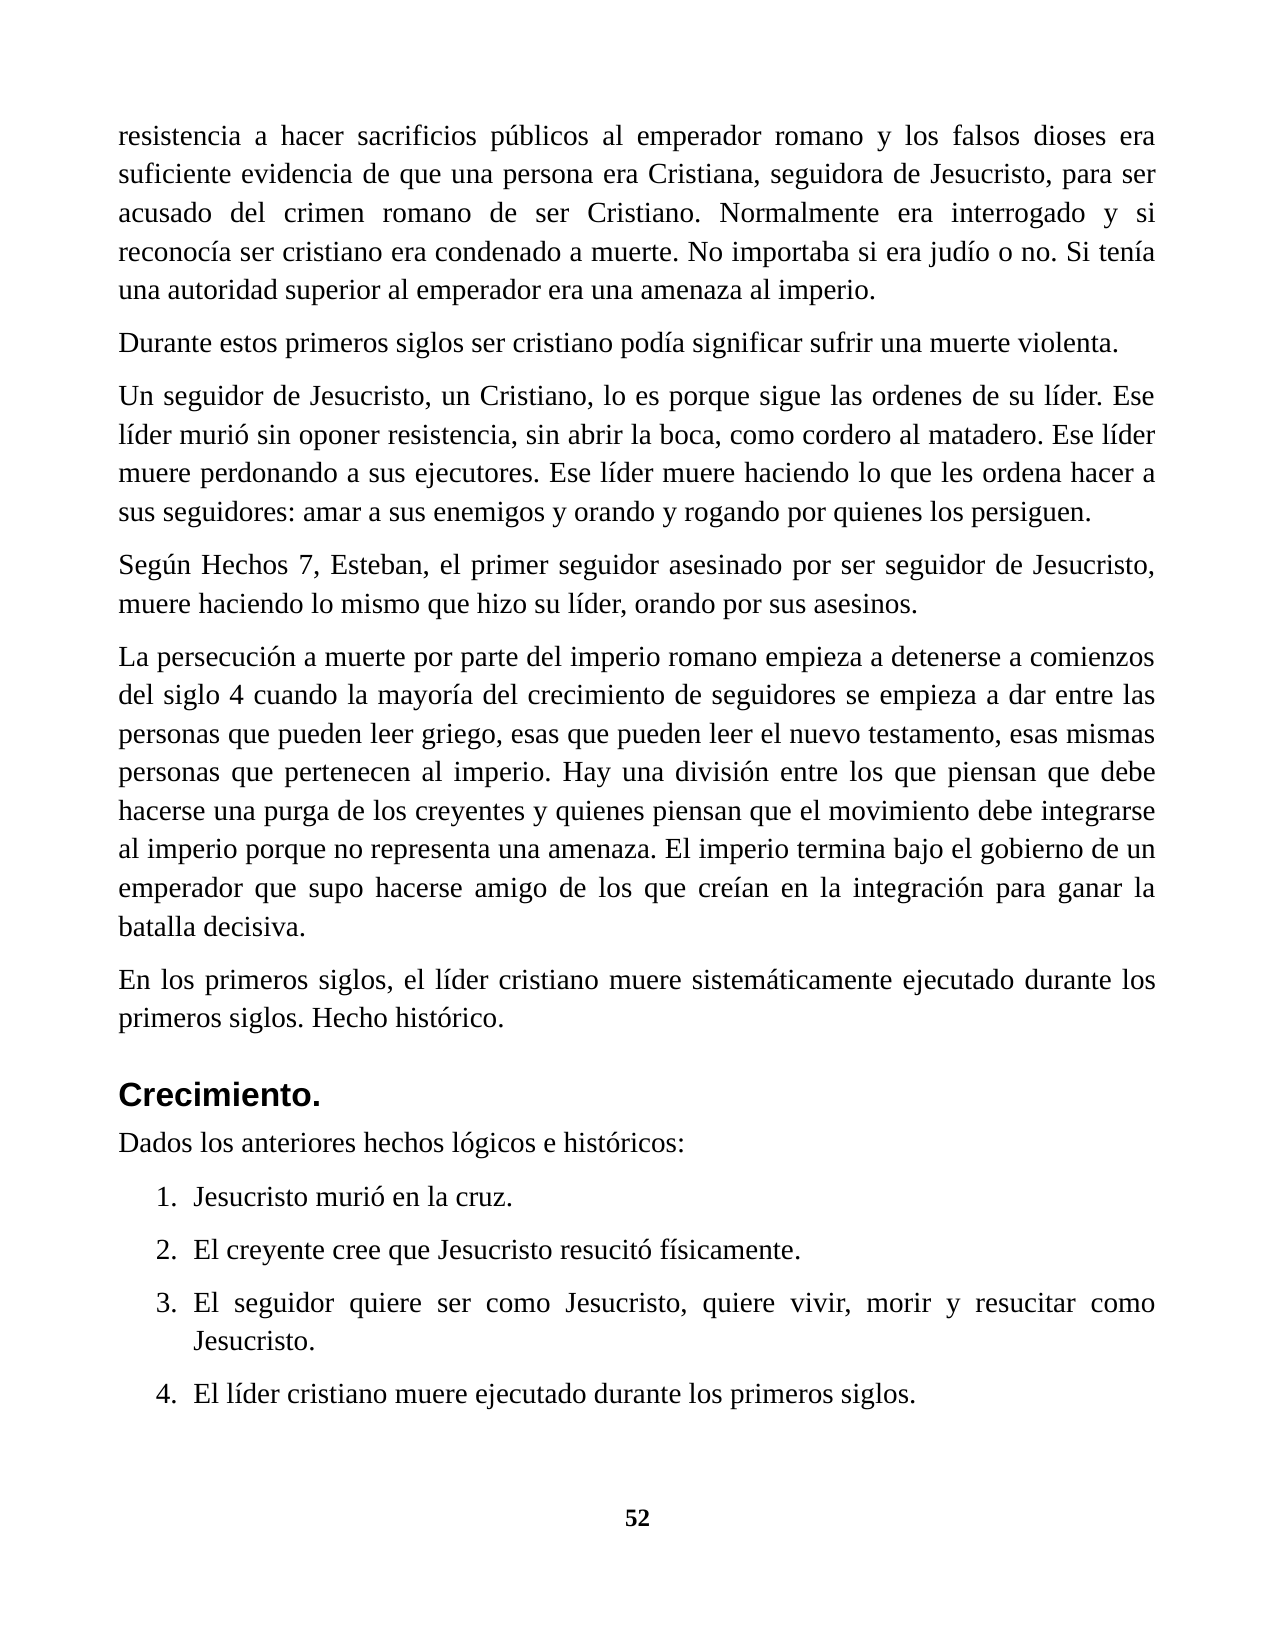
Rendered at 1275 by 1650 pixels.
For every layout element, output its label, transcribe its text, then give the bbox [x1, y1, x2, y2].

text En los primeros siglos, el líder cristiano muere sistemáticamente ejecutado durante los primeros siglos. Hecho histórico. [118, 962, 1157, 1034]
text Durante estos primeros siglos ser cristiano podía significar sufrir una muerte violenta. [118, 325, 1157, 359]
list El seguidor quiere ser como Jesucristo, quiere vivir, morir y resucitar como Jesucristo. [156, 1285, 1157, 1357]
list El líder cristiano muere ejecutado durante los primeros siglos. [156, 1377, 1157, 1410]
text Un seguidor de Jesucristo, un Cristiano, lo es porque sigue las ordenes de su líder. Ese líder murió sin oponer resistencia, sin abrir la boca, como cordero al matadero. Ese líder muere perdonando a sus ejecutores. Ese líder muere haciendo lo que les ordena hacer a sus seguidores: amar a sus enemigos y orando y rogando por quienes los persiguen. [118, 378, 1157, 528]
text Según Hechos 7, Esteban, el primer seguidor asesinado por ser seguidor de Jesucristo, muere haciendo lo mismo que hizo su líder, orando por sus asesinos. [118, 547, 1157, 619]
list El creyente cree que Jesucristo resucitó físicamente. [156, 1232, 1157, 1265]
subtitle Crecimiento. [118, 1074, 1157, 1113]
list Jesucristo murió en la cruz. [156, 1179, 1157, 1212]
text resistencia a hacer sacrificios públicos al emperador romano y los falsos dioses era suficiente evidencia de que una persona era Cristiana, seguidora de Jesucristo, para ser acusado del crimen romano de ser Cristiano. Normalmente era interrogado y si reconocía ser cristiano era condenado a muerte. No importaba si era judío o no. Si tenía una autoridad superior al emperador era una amenaza al imperio. [118, 118, 1157, 306]
text Dados los anteriores hechos lógicos e históricos: [118, 1126, 1157, 1159]
text La persecución a muerte por parte del imperio romano empieza a detenerse a comienzos del siglo 4 cuando la mayoría del crecimiento de seguidores se empieza a dar entre las personas que pueden leer griego, esas que pueden leer el nuevo testamento, esas mismas personas que pertenecen al imperio. Hay una división entre los que piensan que debe hacerse una purga de los creyentes y quienes piensan que el movimiento debe integrarse al imperio porque no representa una amenaza. El imperio termina bajo el gobierno de un emperador que supo hacerse amigo de los que creían en la integración para ganar la batalla decisiva. [118, 639, 1157, 942]
